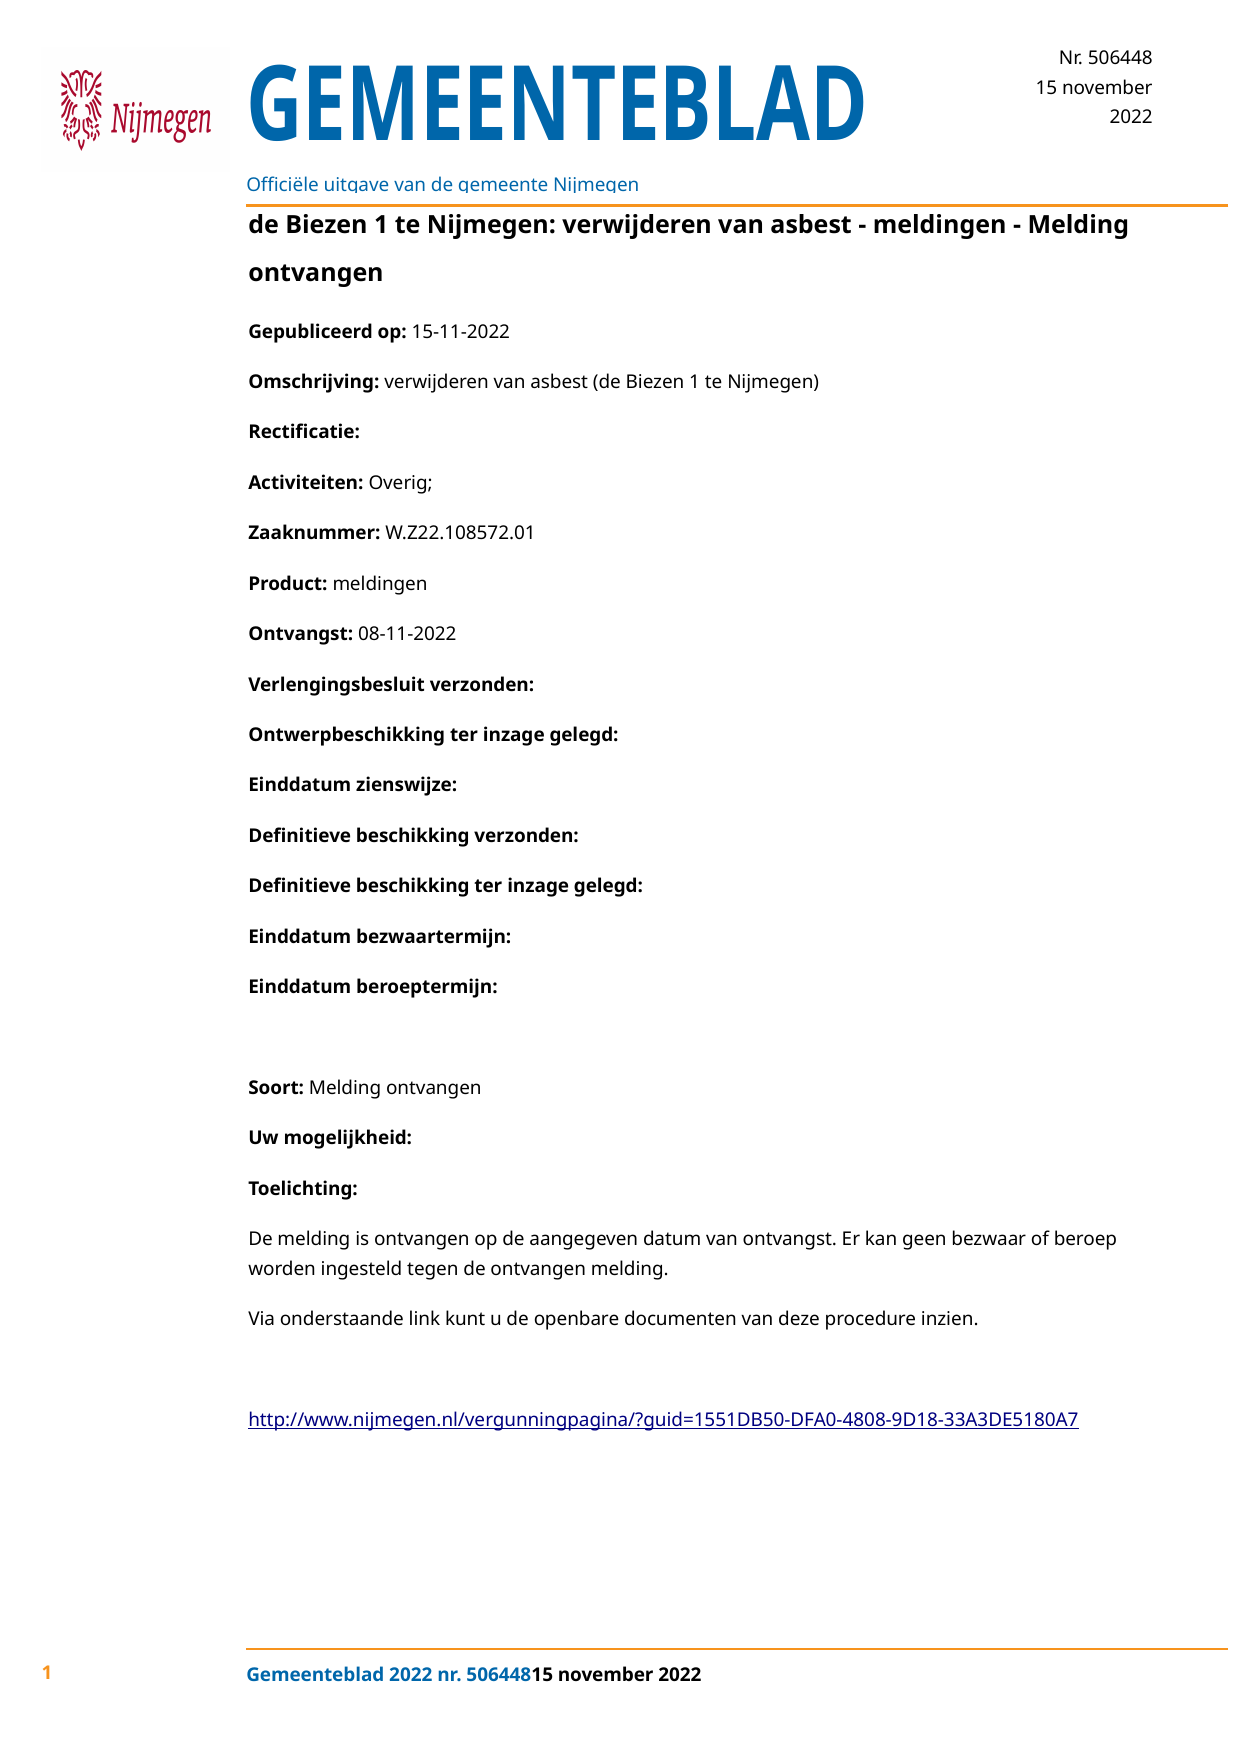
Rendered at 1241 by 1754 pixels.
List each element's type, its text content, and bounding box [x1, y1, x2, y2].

text Verlengingsbesluit verzonden: [248, 671, 1152, 697]
text Einddatum bezwaartermijn: [248, 923, 1152, 949]
text Product: meldingen [248, 570, 1152, 596]
text Uw mogelijkheid: [248, 1124, 1152, 1150]
text Einddatum zienswijze: [248, 772, 1152, 797]
text Gepubliceerd op: 15-11-2022 [248, 318, 1152, 344]
text Via onderstaande link kunt u de openbare documenten van deze procedure inzien. [248, 1305, 1152, 1331]
text Definitieve beschikking ter inzage gelegd: [248, 872, 1152, 898]
text Rectificatie: [248, 419, 1152, 444]
picture [41, 47, 231, 172]
text de Biezen 1 te Nijmegen: verwijderen van asbest - meldingen - Melding ontvangen [248, 207, 1152, 288]
text Soort: Melding ontvangen [248, 1074, 1152, 1100]
text Einddatum beroeptermijn: [248, 973, 1152, 999]
text Toelichting: [248, 1175, 1152, 1201]
text Activiteiten: Overig; [248, 469, 1152, 495]
text De melding is ontvangen op de aangegeven datum van ontvangst. Er kan geen bezwaar of beroep worden ingesteld tegen de ontvangen melding. [248, 1225, 1152, 1281]
text http://www.nijmegen.nl/vergunningpagina/?guid=1551DB50-DFA0-4808-9D18-33A3DE5180A7 [248, 1406, 1152, 1432]
text Omschrijving: verwijderen van asbest (de Biezen 1 te Nijmegen) [248, 368, 1152, 394]
text Ontvangst: 08-11-2022 [248, 620, 1152, 646]
text Zaaknummer: W.Z22.108572.01 [248, 519, 1152, 545]
text Ontwerpbeschikking ter inzage gelegd: [248, 721, 1152, 747]
text Definitieve beschikking verzonden: [248, 822, 1152, 848]
